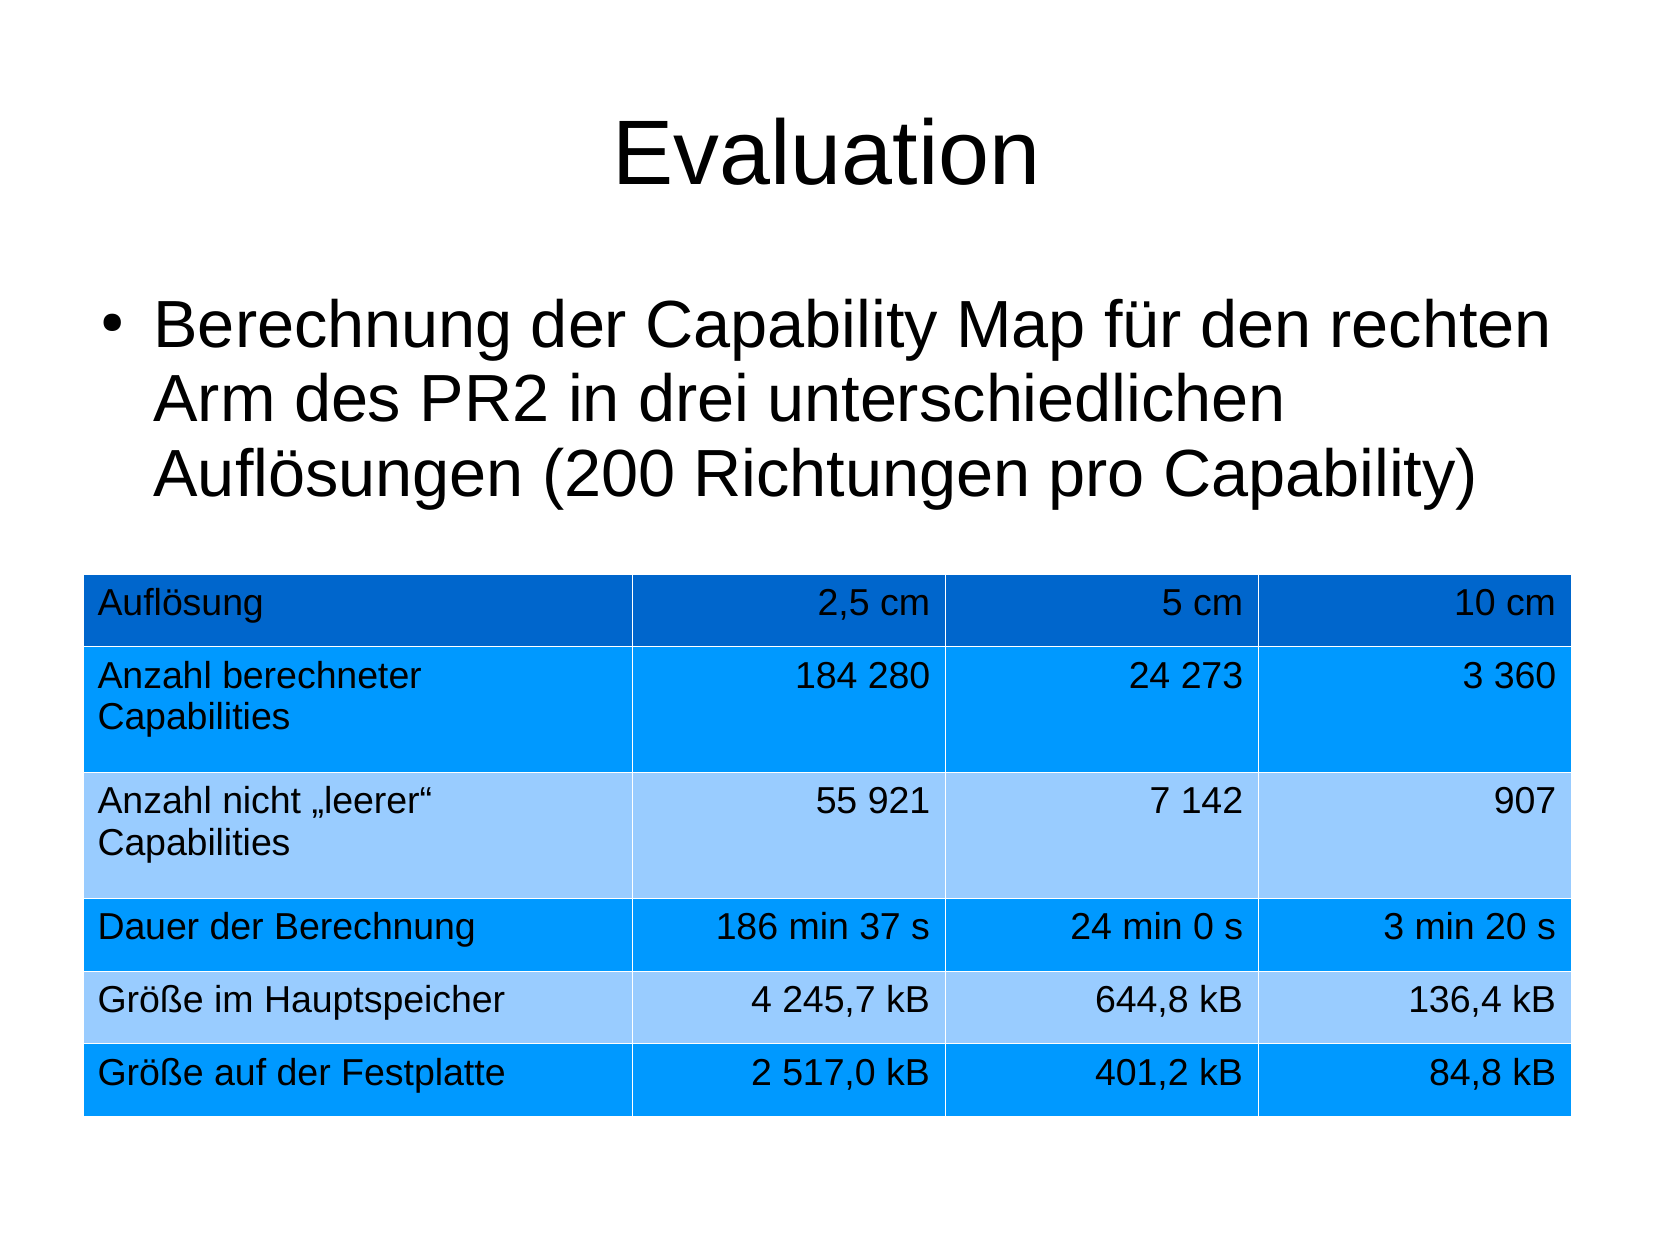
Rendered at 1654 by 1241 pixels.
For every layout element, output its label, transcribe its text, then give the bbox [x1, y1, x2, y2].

table_header 5 cm [946, 575, 1258, 646]
table_header 10 cm [1259, 575, 1571, 646]
table_cell 136,4 kB [1259, 972, 1571, 1043]
table_cell Anzahl nicht „leerer“ Capabilities [84, 773, 632, 898]
table_header Auflösung [84, 575, 632, 646]
list Berechnung der Capability Map für den rechten Arm des PR2 in drei unterschiedlichen Auflösungen (200 Richtungen pro Capability) [82, 286, 1571, 538]
table_cell 84,8 kB [1259, 1044, 1571, 1116]
table_cell 7 142 [946, 773, 1258, 898]
table_cell 644,8 kB [946, 972, 1258, 1043]
title Evaluation [82, 49, 1571, 257]
table_cell 184 280 [633, 647, 945, 772]
table_cell 4 245,7 kB [633, 972, 945, 1043]
table_cell 907 [1259, 773, 1571, 898]
table_cell 186 min 37 s [633, 899, 945, 971]
table_header 2,5 cm [633, 575, 945, 646]
table_cell Größe im Hauptspeicher [84, 972, 632, 1043]
table_cell 24 min 0 s [946, 899, 1258, 971]
table_cell 3 360 [1259, 647, 1571, 772]
table_cell 24 273 [946, 647, 1258, 772]
table_cell 2 517,0 kB [633, 1044, 945, 1116]
table_cell 401,2 kB [946, 1044, 1258, 1116]
table_cell 55 921 [633, 773, 945, 898]
table_cell 3 min 20 s [1259, 899, 1571, 971]
table_cell Anzahl berechneter Capabilities [84, 647, 632, 772]
table_cell Dauer der Berechnung [84, 899, 632, 971]
table_cell Größe auf der Festplatte [84, 1044, 632, 1116]
